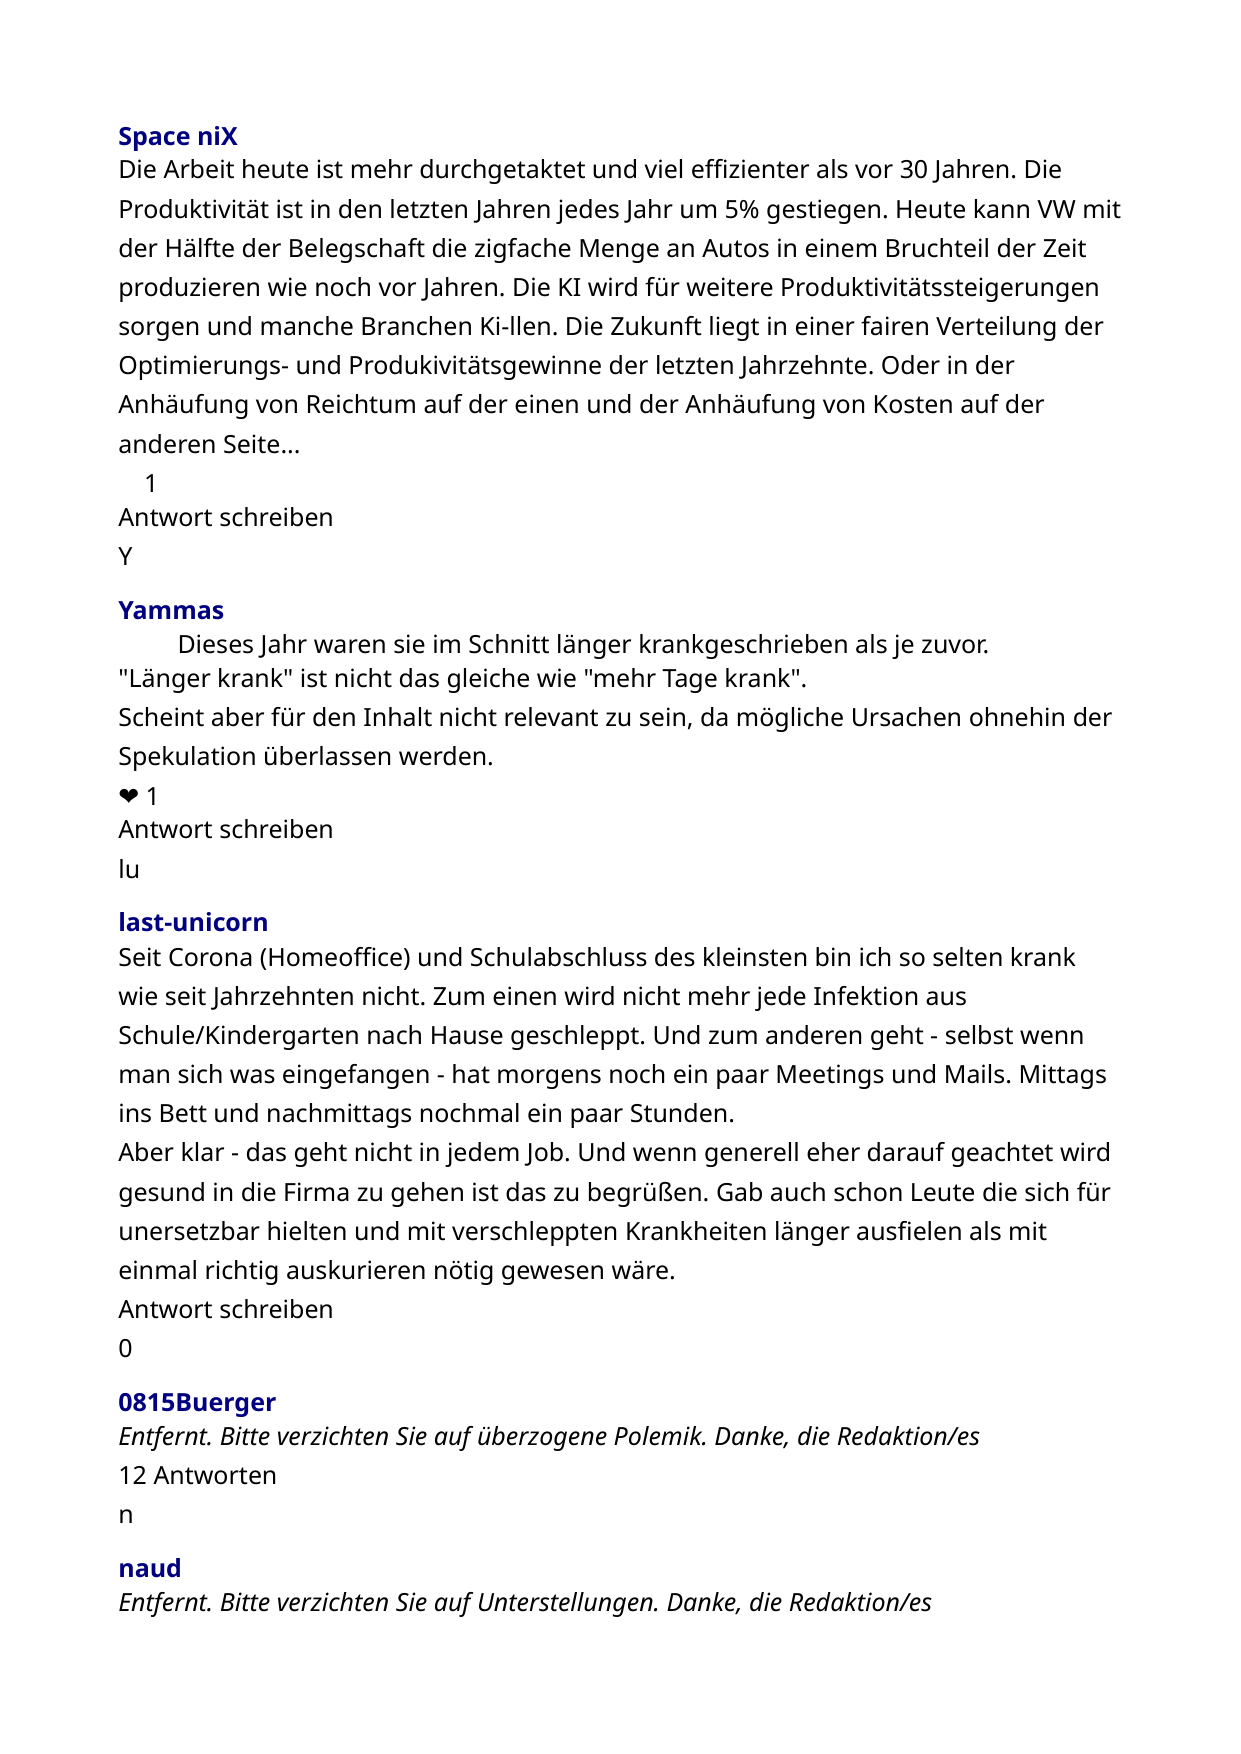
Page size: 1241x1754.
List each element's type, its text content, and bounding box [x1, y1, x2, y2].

text Antwort schreiben [118, 499, 1122, 534]
text Antwort schreiben [118, 1292, 1122, 1326]
subtitle Yammas [118, 592, 1122, 627]
text "Länger krank" ist nicht das gleiche wie "mehr Tage krank". [118, 661, 1122, 695]
subtitle naud [118, 1551, 1122, 1585]
text n [118, 1497, 1122, 1531]
text Die Arbeit heute ist mehr durchgetaktet und viel effizienter als vor 30 Jahren. Die Produktivität ist in den letzten Jahren jedes Jahr um 5% gestiegen. Heute kann VW mit der Hälfte der Belegschaft die zigfache Menge an Autos in einem Bruchteil der Zeit produzieren wie noch vor Jahren. Die KI wird für weitere Produktivitätssteigerungen sorgen und manche Branchen Ki-llen. Die Zukunft liegt in einer fairen Verteilung der Optimierungs- und Produkivitätsgewinne der letzten Jahrzehnte. Oder in der Anhäufung von Reichtum auf der einen und der Anhäufung von Kosten auf der anderen Seite... [118, 152, 1122, 460]
text 12 Antworten [118, 1458, 1122, 1492]
subtitle last-unicorn [118, 905, 1122, 939]
text 0 [118, 1331, 1122, 1365]
text Scheint aber für den Inhalt nicht relevant zu sein, da mögliche Ursachen ohnehin der Spekulation überlassen werden. [118, 700, 1122, 773]
text Antwort schreiben [118, 812, 1122, 846]
text Y [118, 539, 1122, 573]
subtitle Space niX [118, 118, 1122, 152]
subtitle 0815Buerger [118, 1384, 1122, 1419]
text lu [118, 851, 1122, 885]
text Dieses Jahr waren sie im Schnitt länger krankgeschrieben als je zuvor. [177, 627, 1063, 661]
text Entfernt. Bitte verzichten Sie auf überzogene Polemik. Danke, die Redaktion/es [118, 1419, 1122, 1453]
text 🤨 1 [118, 466, 1122, 499]
text Entfernt. Bitte verzichten Sie auf Unterstellungen. Danke, die Redaktion/es [118, 1585, 1122, 1619]
text ❤️ 1 [118, 778, 1122, 812]
text Seit Corona (Homeoffice) und Schulabschluss des kleinsten bin ich so selten krank wie seit Jahrzehnten nicht. Zum einen wird nicht mehr jede Infektion aus Schule/Kindergarten nach Hause geschleppt. Und zum anderen geht - selbst wenn man sich was eingefangen - hat morgens noch ein paar Meetings und Mails. Mittags ins Bett und nachmittags nochmal ein paar Stunden. Aber klar - das geht nicht in jedem Job. Und wenn generell eher darauf geachtet wird gesund in die Firma zu gehen ist das zu begrüßen. Gab auch schon Leute die sich für unersetzbar hielten und mit verschleppten Krankheiten länger ausfielen als mit einmal richtig auskurieren nötig gewesen wäre. [118, 939, 1122, 1287]
